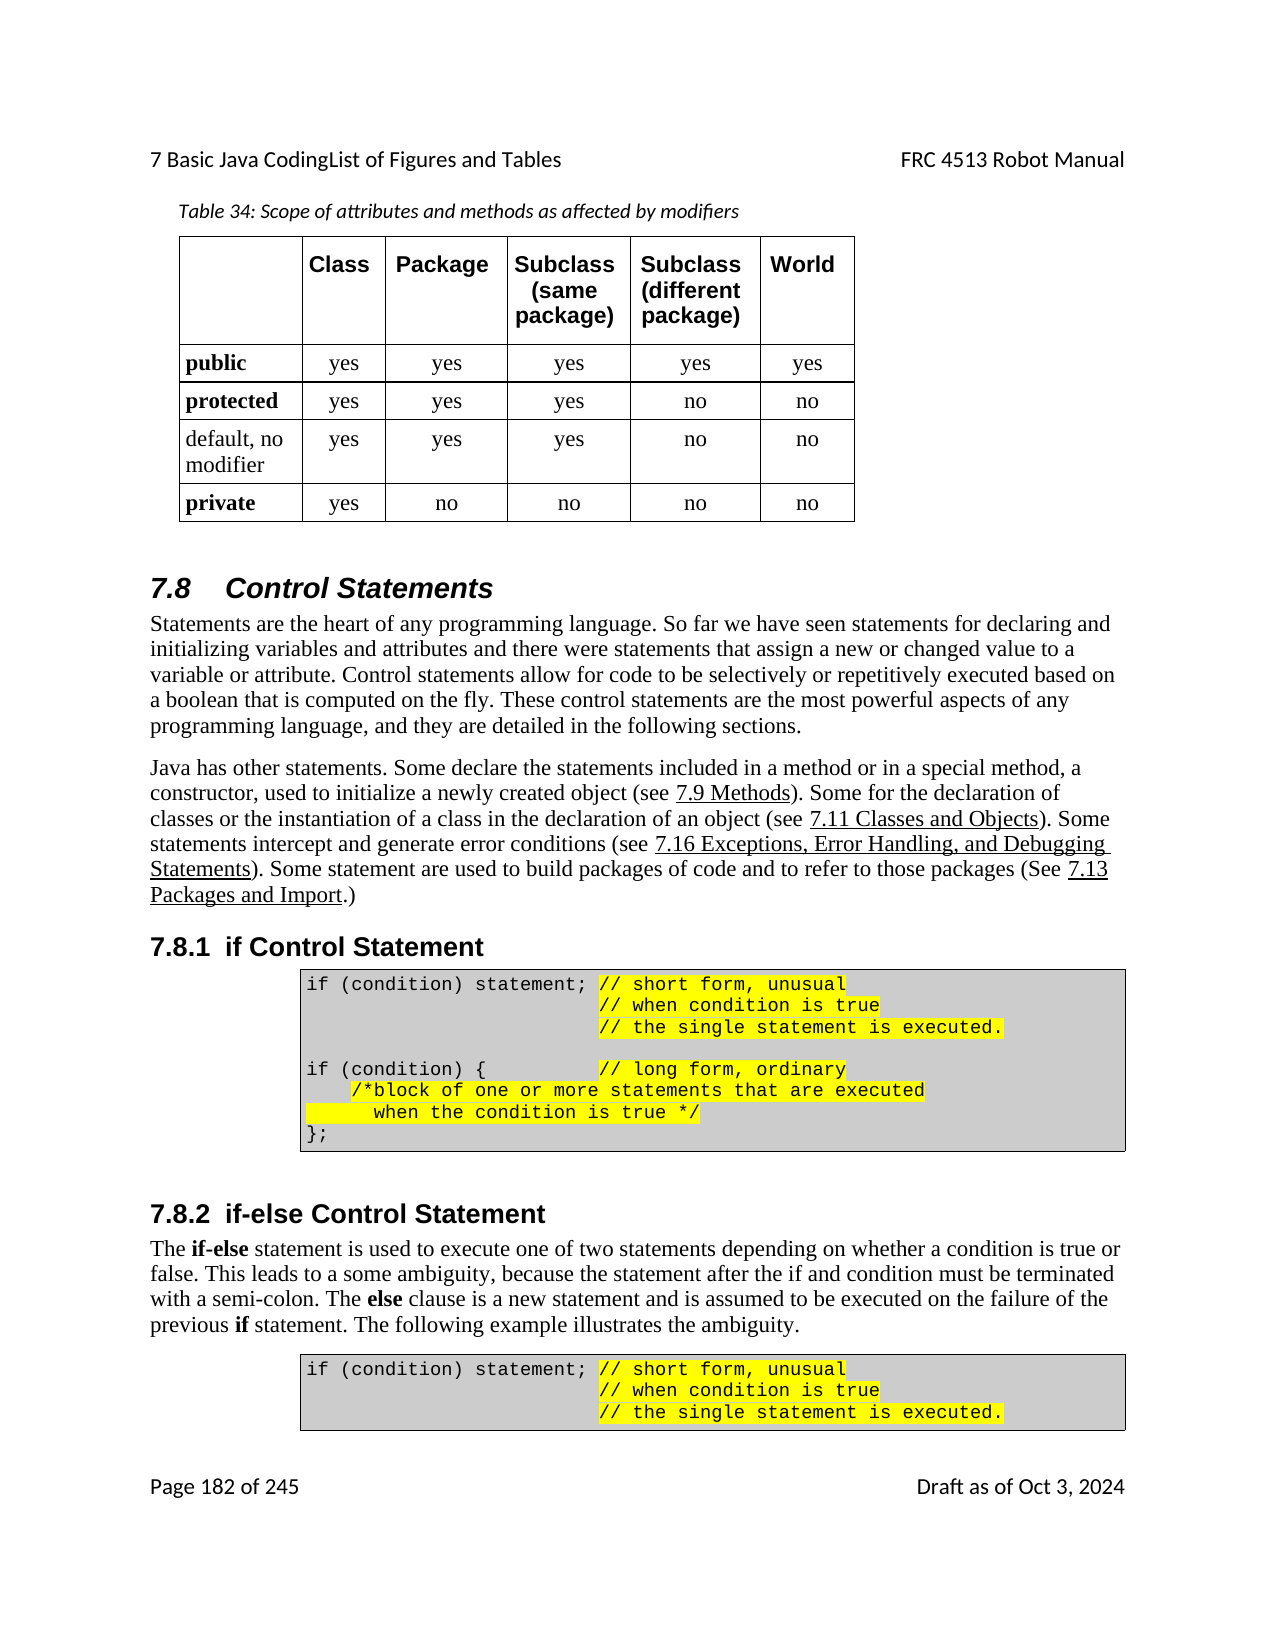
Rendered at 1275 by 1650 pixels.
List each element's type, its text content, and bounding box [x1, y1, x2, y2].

text // when condition is true [301, 1375, 1125, 1396]
text // when condition is true [301, 990, 1125, 1011]
text when the condition is true */ [301, 1096, 1125, 1117]
table_cell no [761, 420, 854, 483]
table_header World [761, 237, 854, 343]
text if (condition) { // long form, ordinary [301, 1054, 1125, 1075]
text if (condition) statement; // short form, unusual [301, 970, 1125, 990]
text if (condition) statement; // short form, unusual [301, 1355, 1125, 1375]
table_cell yes [508, 383, 630, 419]
text }; [301, 1117, 1125, 1151]
text // the single statement is executed. [301, 1396, 1125, 1430]
table_header Class [303, 237, 385, 343]
table_cell no [761, 484, 854, 521]
table_cell yes [303, 420, 385, 483]
text Table 34: Scope of attributes and methods as affected by modifiers [178, 203, 1125, 224]
table_cell no [631, 420, 760, 483]
table_cell no [386, 484, 507, 521]
subtitle if Control Statement [150, 932, 1125, 962]
table_cell default, no modifier [180, 420, 302, 483]
text /*block of one or more statements that are executed [301, 1075, 1125, 1096]
table_cell yes [386, 420, 507, 483]
table_cell private [180, 484, 302, 521]
text Statements are the heart of any programming language. So far we have seen statements for declaring and initializing variables and attributes and there were statements that assign a new or changed value to a variable or attribute. Control statements allow for code to be selectively or repetitively executed based on a boolean that is computed on the fly. These control statements are the most powerful aspects of any programming language, and they are detailed in the following sections. [150, 611, 1125, 738]
table_cell yes [508, 345, 630, 381]
table_header [180, 237, 302, 343]
table_header Subclass (different package) [631, 237, 760, 343]
text The if-else statement is used to execute one of two statements depending on whether a condition is true or false. This leads to a some ambiguity, because the statement after the if and condition must be terminated with a semi-colon. The else clause is a new statement and is assumed to be executed on the failure of the previous if statement. The following example illustrates the ambiguity. [150, 1236, 1125, 1337]
table_cell yes [303, 345, 385, 381]
table_cell yes [386, 345, 507, 381]
table_cell yes [508, 420, 630, 483]
table_header Package [386, 237, 507, 343]
table_cell yes [303, 484, 385, 521]
table_cell yes [386, 383, 507, 419]
table_cell yes [303, 383, 385, 419]
table_cell no [508, 484, 630, 521]
text Java has other statements. Some declare the statements included in a method or in a special method, a constructor, used to initialize a newly created object (see 7.9 Methods). Some for the declaration of classes or the instantiation of a class in the declaration of an object (see 7.11 Classes and Objects). Some statements intercept and generate error conditions (see 7.16 Exceptions, Error Handling, and Debugging Statements). Some statement are used to build packages of code and to refer to those packages (See 7.13 Packages and Import.) [150, 755, 1125, 907]
table_cell protected [180, 383, 302, 419]
table_cell no [631, 383, 760, 419]
table_cell yes [631, 345, 760, 381]
subtitle if-else Control Statement [150, 1199, 1125, 1229]
table_cell yes [761, 345, 854, 381]
table_cell public [180, 345, 302, 381]
text // the single statement is executed. [301, 1011, 1125, 1032]
table_header Subclass (same package) [508, 237, 630, 343]
subtitle Control Statements [150, 572, 1125, 605]
table_cell no [761, 383, 854, 419]
table_cell no [631, 484, 760, 521]
